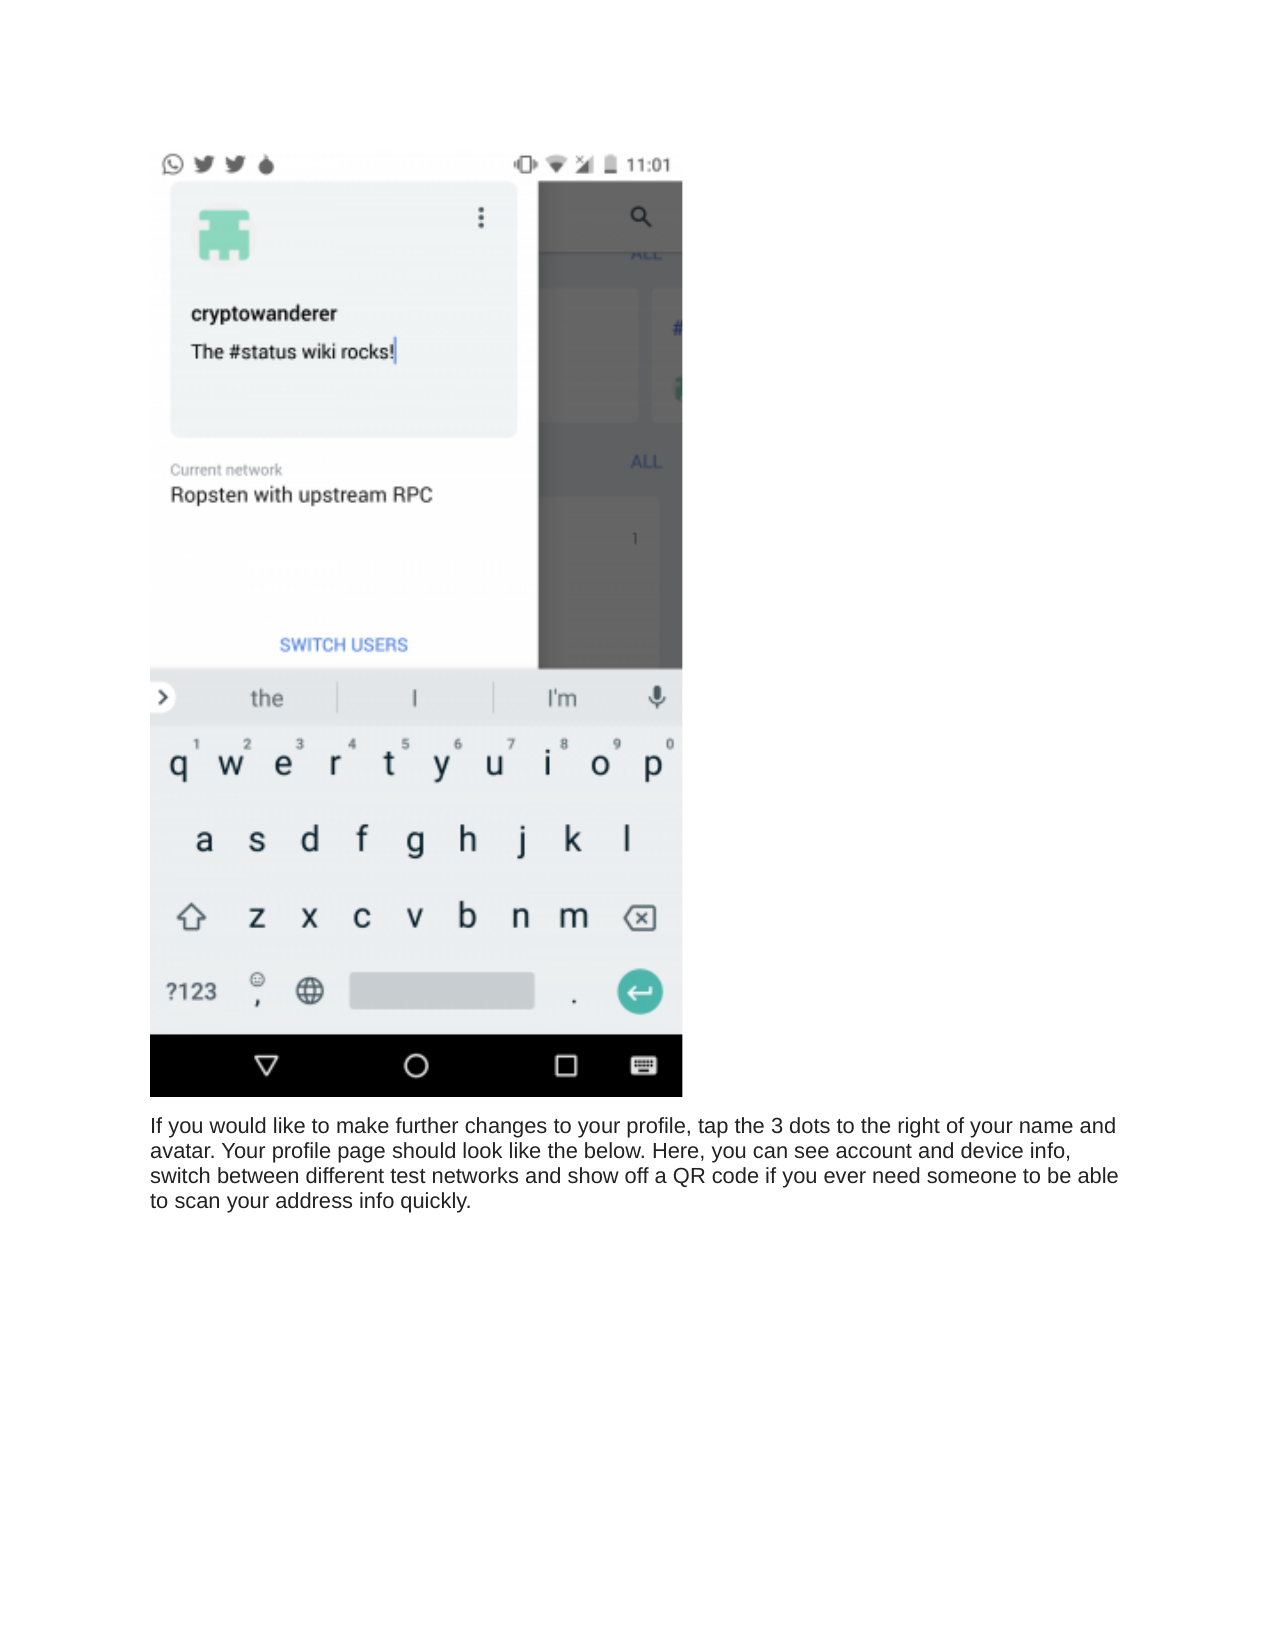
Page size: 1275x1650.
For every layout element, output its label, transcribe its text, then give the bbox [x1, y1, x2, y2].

picture [150, 150, 683, 1097]
text If you would like to make further changes to your profile, tap the 3 dots to the right of your name and avatar. Your profile page should look like the below. Here, you can see account and device info, switch between different test networks and show off a QR code if you ever need someone to be able to scan your address info quickly. [150, 1112, 1125, 1213]
